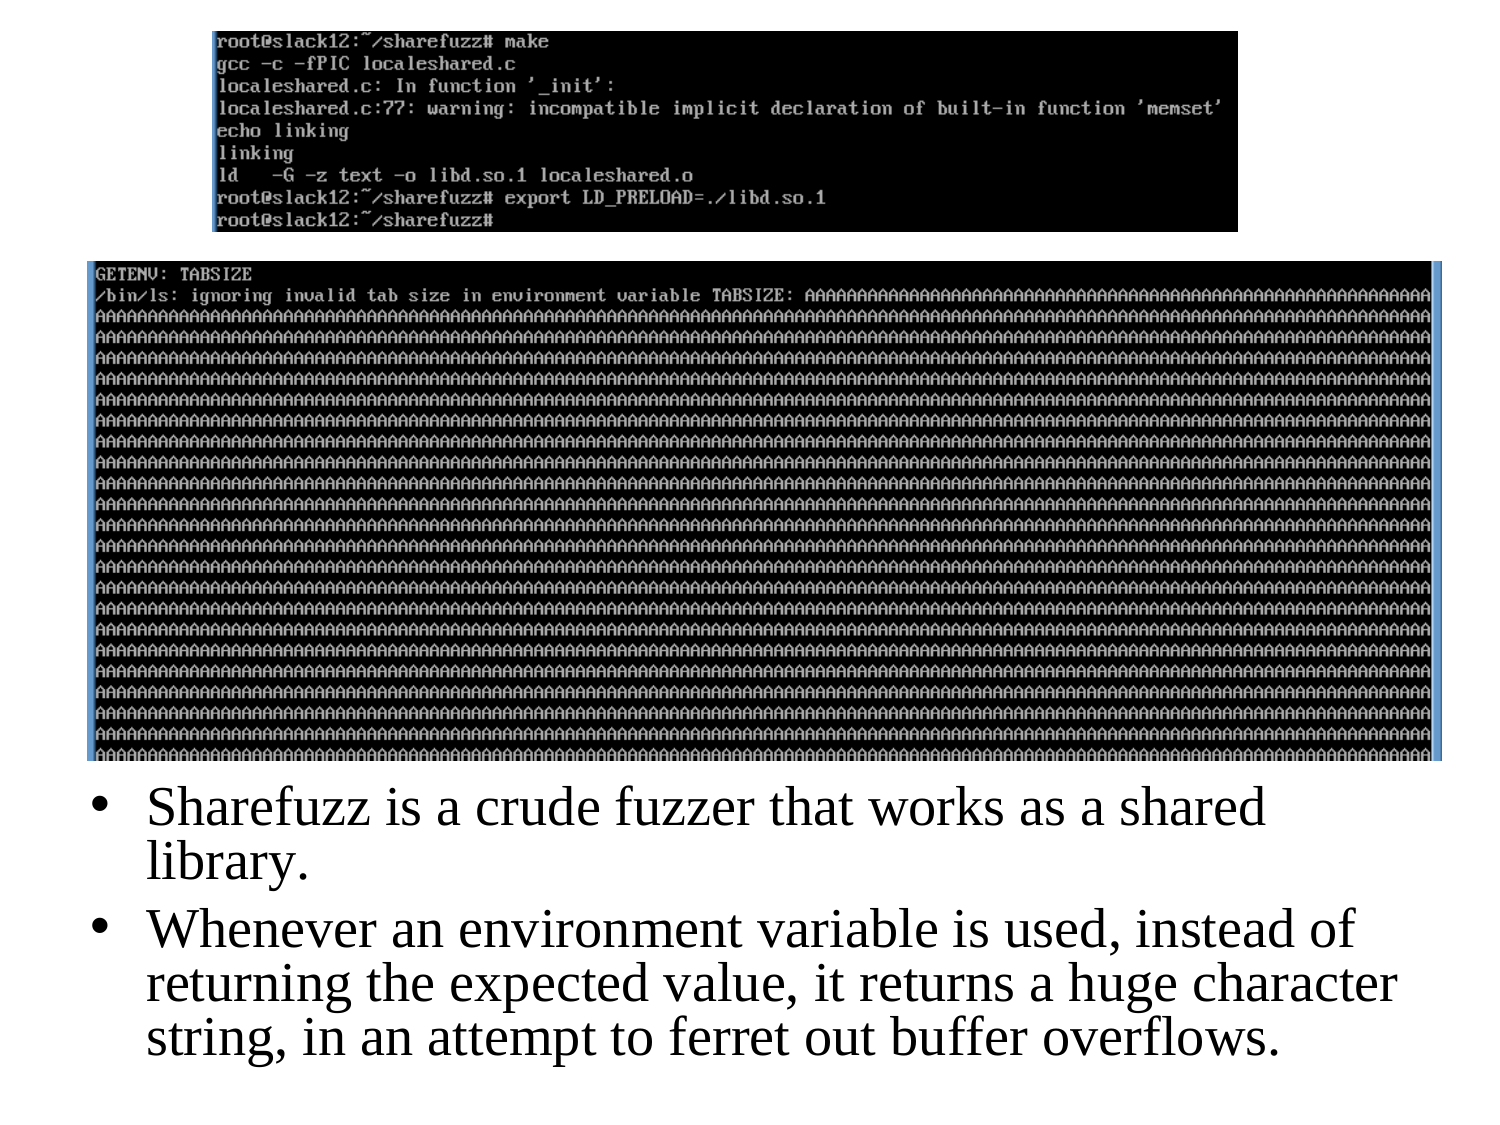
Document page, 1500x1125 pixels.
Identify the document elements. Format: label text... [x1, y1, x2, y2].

picture [212, 31, 1238, 232]
picture [87, 261, 1442, 761]
list Sharefuzz is a crude fuzzer that works as a shared library. Whenever an environment variable is used, instead of returning the expected value, it returns a huge character string, in an attempt to ferret out buffer overflows. [75, 774, 1426, 1088]
